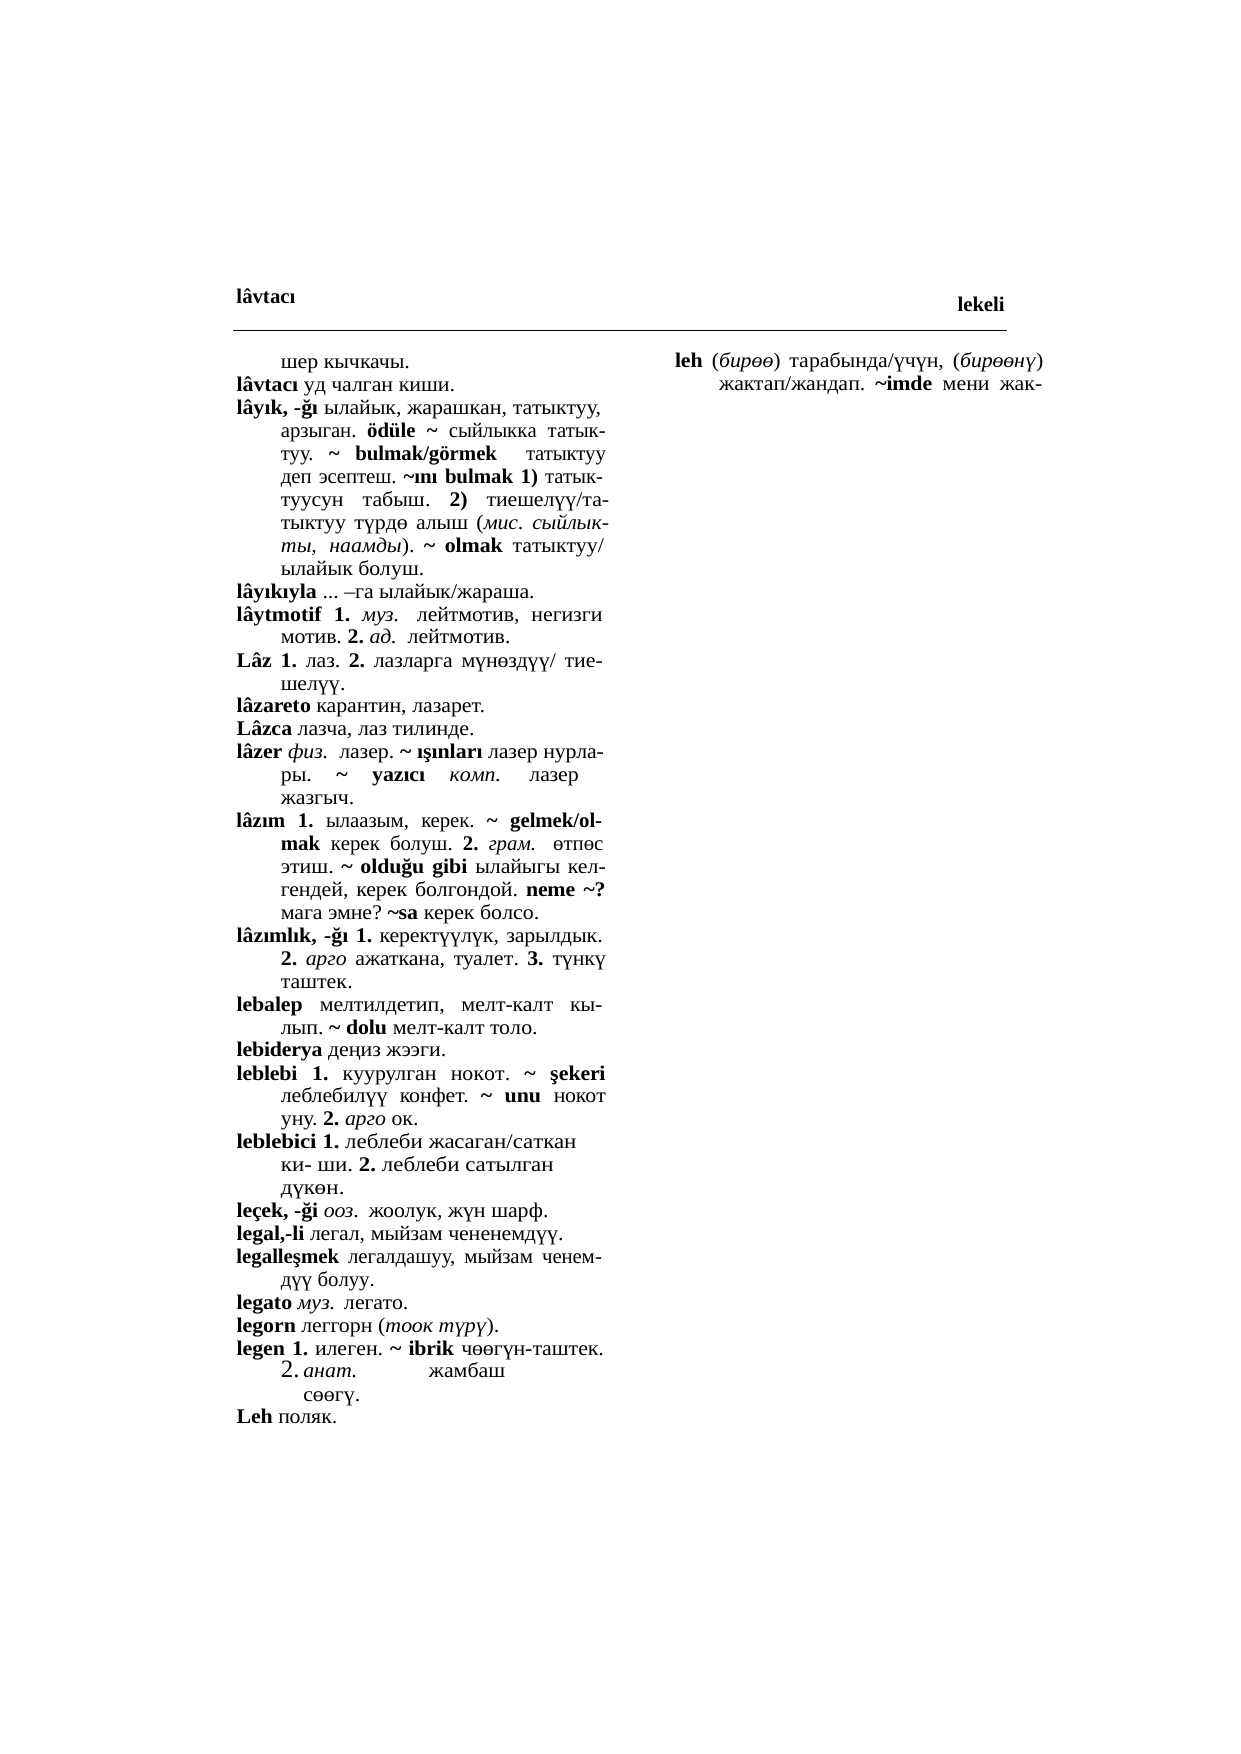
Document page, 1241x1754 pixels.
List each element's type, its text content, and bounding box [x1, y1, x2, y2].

text lâzımlık, -ğı 1. керектүүлүк, зарылдык. [236, 924, 609, 947]
text мотив. 2. ад. лейтмотив. [281, 626, 512, 649]
text этиш. ~ olduğu gibi ылайыгы кел- гендей, керек болгондой. neme ~? мага эмне? ~sa керек болсо. [281, 855, 606, 924]
text legalleşmek легалдашуу, мыйзам ченем- дүү болуу. [236, 1245, 606, 1291]
text Leh поляк. [236, 1406, 609, 1428]
text шер кычкачы. [281, 349, 412, 373]
text lekeli [897, 292, 1065, 316]
text lâvtacı уд чалган киши. [236, 373, 609, 396]
text lâytmotif 1. муз. лейтмотив, негизги [236, 603, 609, 626]
text lebalep мелтилдетип, мелт-калт кы- лып. ~ dolu мелт-калт толо. [236, 993, 606, 1039]
text lâzer физ. лазер. ~ ışınları лазер нурла- [236, 740, 609, 763]
text lebiderya деңиз жээги. [236, 1039, 609, 1061]
text арзыган. ödüle ~ сыйлыкка татык- туу. ~ bulmak/görmek татыктуу деп эсептеш. ~ını bulmak 1) татык- [281, 419, 606, 488]
text ылайык болуш. [281, 557, 426, 580]
text туусун табыш. 2) тиешелүү/та- тыктуу түрдө алыш (мис. сыйлык- ты, наамды). ~ olmak татыктуу/ [281, 488, 609, 557]
text lâzareto карантин, лазарет. [236, 694, 609, 717]
text lâvtacı [236, 284, 296, 308]
list анат. жамбаш сөөгү. [281, 1359, 505, 1406]
text Lâz 1. лаз. 2. лазларга мүнөздүү/ тие- шелүү. [236, 649, 609, 694]
text legen 1. илеген. ~ ibrik чөөгүн-таштек. [236, 1337, 609, 1359]
text Lâzca лазча, лаз тилинде. [236, 717, 609, 740]
text legal,-li легал, мыйзам чененемдүү. [236, 1222, 609, 1245]
text lâyıkıyla ... –га ылайык/жараша. [236, 580, 609, 603]
text lâyık, -ğı ылайык, жарашкан, татыктуу, [236, 396, 609, 419]
text lâzım 1. ылаазым, керек. ~ gelmek/ol- mak керек болуш. 2. грам. өтпөс [236, 809, 609, 855]
text 2. арго ажаткана, туалет. 3. түнкү таштек. [281, 947, 606, 993]
text legorn леггорн (тоок түрү). [236, 1314, 609, 1337]
text ры. ~ yazıcı комп. лазер жазгыч. [281, 763, 579, 809]
text жактап/жандап. ~imde мени жак- [719, 372, 1062, 395]
text legato муз. легато. [236, 1291, 609, 1314]
text leçek, -ği ооз. жоолук, жүн шарф. [236, 1199, 609, 1222]
text leblebi 1. куурулган нокот. ~ şekeri леблебилүү конфет. ~ unu нокот уну. 2. арго ок. [236, 1062, 606, 1130]
text leh (бирөө) тарабында/үчүн, (бирөөнү) [675, 349, 1065, 372]
text leblebici 1. леблеби жасаган/саткан ки- ши. 2. леблеби сатылган дүкөн. [236, 1130, 609, 1199]
